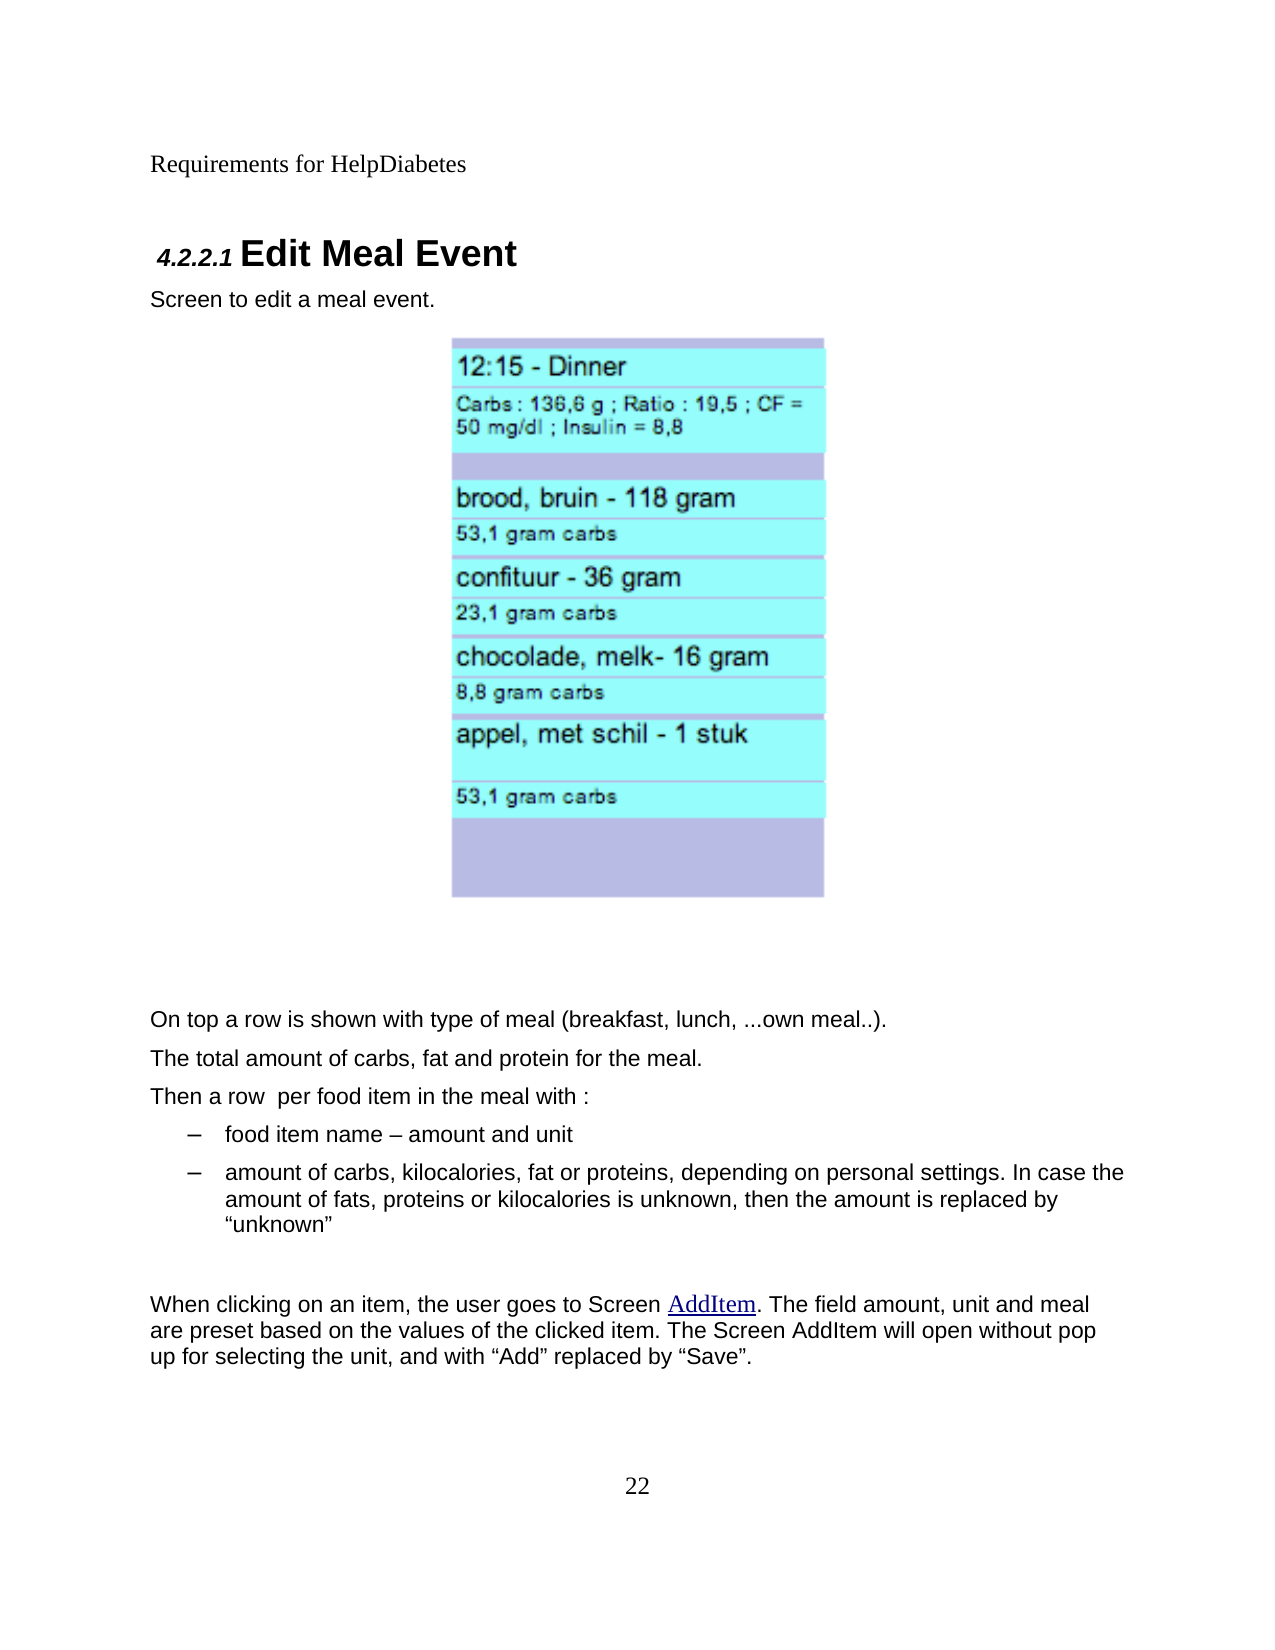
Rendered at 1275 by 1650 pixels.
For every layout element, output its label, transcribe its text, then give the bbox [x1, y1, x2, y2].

text Screen to edit a meal event. [150, 287, 1125, 312]
text Then a row per food item in the meal with : [150, 1083, 1125, 1109]
list amount of carbs, kilocalories, fat or proteins, depending on personal settings. In case the amount of fats, proteins or kilocalories is unknown, then the amount is replaced by “unknown” [187, 1160, 1125, 1237]
subtitle Edit Meal Event [150, 232, 1125, 274]
list food item name – amount and unit [187, 1121, 1125, 1148]
text The total amount of carbs, fat and protein for the meal. [150, 1045, 1125, 1071]
text When clicking on an item, the user goes to Screen AddItem. The field amount, unit and meal are preset based on the values of the clicked item. The Screen AddItem will open without pop up for selecting the unit, and with “Add” replaced by “Save”. [150, 1290, 1125, 1369]
picture [442, 324, 833, 927]
text On top a row is shown with type of meal (breakfast, lunch, ...own meal..). [150, 1007, 1125, 1033]
